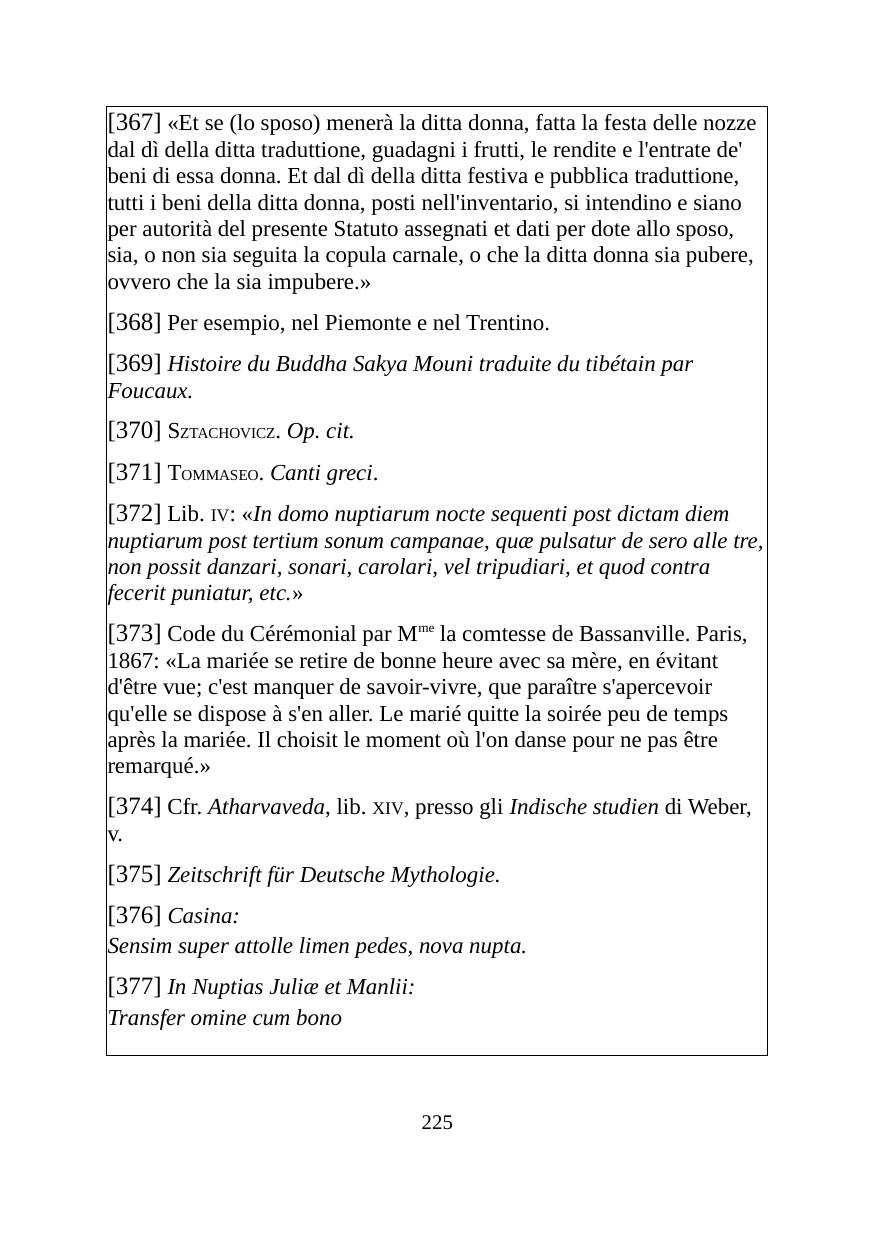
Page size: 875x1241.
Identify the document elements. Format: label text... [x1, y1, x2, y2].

text [368] Per esempio, nel Piemonte e nel Trentino. [107, 306, 767, 335]
text [376] Casina: [107, 899, 767, 928]
text [370] Sztachovicz. Op. cit. [107, 414, 767, 444]
text [375] Zeitschrift für Deutsche Mythologie. [107, 858, 767, 888]
text Sensim super attolle limen pedes, nova nupta. [107, 928, 767, 959]
text [372] Lib. IV: «In domo nuptiarum nocte sequenti post dictam diem nuptiarum post tertium sonum campanae, quæ pulsatur de sero alle tre, non possit danzari, sonari, carolari, vel tripudiari, et quod contra fecerit puniatur, etc.» [107, 497, 767, 606]
text [369] Histoire du Buddha Sakya Mouni traduite du tibétain par Foucaux. [107, 347, 767, 403]
text Transfer omine cum bono [107, 999, 767, 1055]
text [371] Tommaseo. Canti greci. [107, 456, 767, 486]
text [373] Code du Cérémonial par Mme la comtesse de Bassanville. Paris, 1867: «La mariée se retire de bonne heure avec sa mère, en évitant d'être vue; c'est manquer de savoir-vivre, que paraître s'apercevoir qu'elle se dispose à s'en aller. Le marié quitte la soirée peu de temps après la mariée. Il choisit le moment où l'on danse pour ne pas être remarqué.» [107, 617, 767, 779]
text [377] In Nuptias Juliæ et Manlii: [107, 970, 767, 999]
text [374] Cfr. Atharvaveda, lib. XIV, presso gli Indische studien di Weber, v. [107, 790, 767, 846]
text [367] «Et se (lo sposo) menerà la ditta donna, fatta la festa delle nozze dal dì della ditta traduttione, guadagni i frutti, le rendite e l'entrate de' beni di essa donna. Et dal dì della ditta festiva e pubblica traduttione, tutti i beni della ditta donna, posti nell'inventario, si intendino e siano per autorità del presente Statuto assegnati et dati per dote allo sposo, sia, o non sia seguita la copula carnale, o che la ditta donna sia pubere, ovvero che la sia impubere.» [107, 107, 767, 294]
